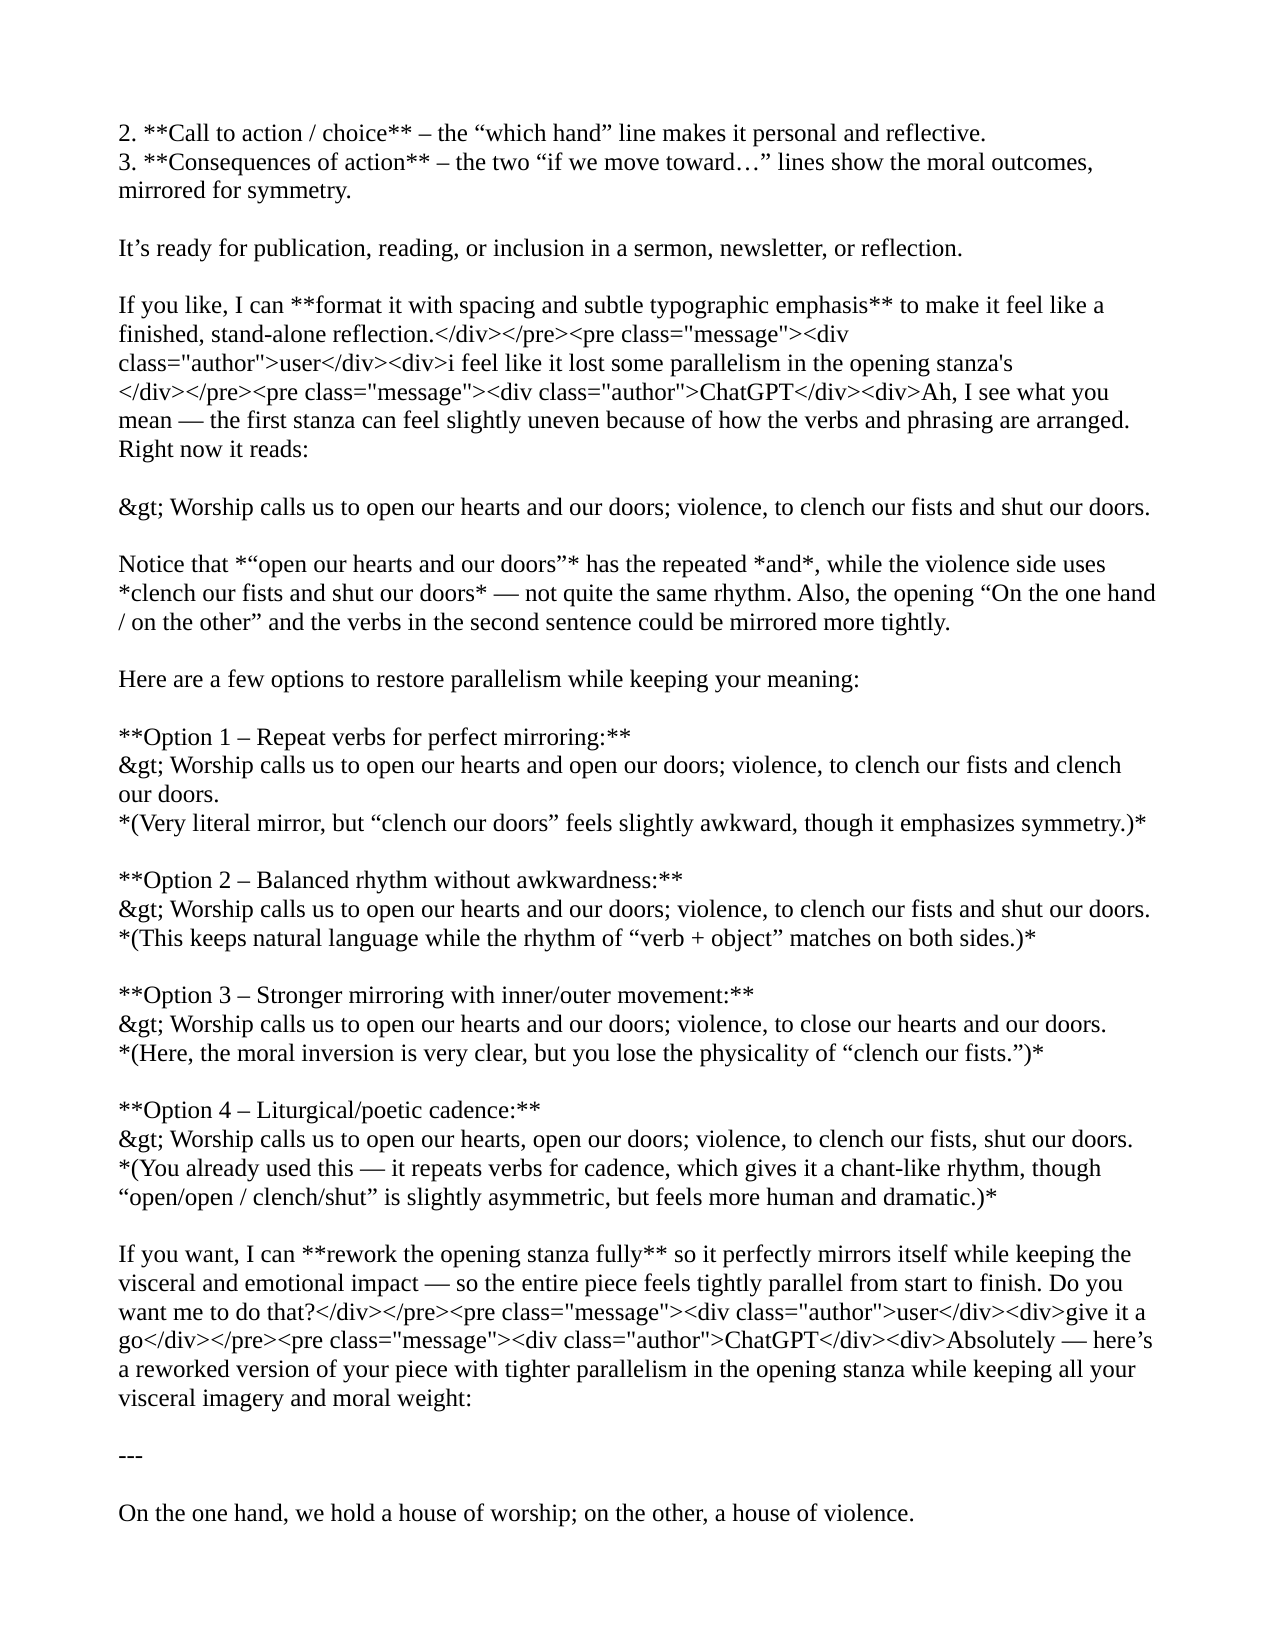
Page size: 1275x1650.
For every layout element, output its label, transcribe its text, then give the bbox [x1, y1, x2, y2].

text &gt; Worship calls us to open our hearts and open our doors; violence, to clench our fists and clench our doors. [118, 751, 1157, 808]
text *(Here, the moral inversion is very clear, but you lose the physicality of “clench our fists.”)* [118, 1038, 1157, 1067]
text On the one hand, we hold a house of worship; on the other, a house of violence. [118, 1498, 1157, 1527]
text If you want, I can **rework the opening stanza fully** so it perfectly mirrors itself while keeping the visceral and emotional impact — so the entire piece feels tightly parallel from start to finish. Do you want me to do that?</div></pre><pre class="message"><div class="author">user</div><div>give it a go</div></pre><pre class="message"><div class="author">ChatGPT</div><div>Absolutely — here’s a reworked version of your piece with tighter parallelism in the opening stanza while keeping all your visceral imagery and moral weight: [118, 1239, 1157, 1412]
text Here are a few options to restore parallelism while keeping your meaning: [118, 664, 1157, 693]
text &gt; Worship calls us to open our hearts, open our doors; violence, to clench our fists, shut our doors. [118, 1124, 1157, 1153]
text &gt; Worship calls us to open our hearts and our doors; violence, to clench our fists and shut our doors. [118, 492, 1157, 521]
text &gt; Worship calls us to open our hearts and our doors; violence, to clench our fists and shut our doors. [118, 894, 1157, 923]
text 2. **Call to action / choice** – the “which hand” line makes it personal and reflective. [118, 118, 1157, 147]
text *(Very literal mirror, but “clench our doors” feels slightly awkward, though it emphasizes symmetry.)* [118, 808, 1157, 837]
text If you like, I can **format it with spacing and subtle typographic emphasis** to make it feel like a finished, stand-alone reflection.</div></pre><pre class="message"><div class="author">user</div><div>i feel like it lost some parallelism in the opening stanza's </div></pre><pre class="message"><div class="author">ChatGPT</div><div>Ah, I see what you mean — the first stanza can feel slightly uneven because of how the verbs and phrasing are arranged. Right now it reads: [118, 291, 1157, 463]
text *(You already used this — it repeats verbs for cadence, which gives it a chant-like rhythm, though “open/open / clench/shut” is slightly asymmetric, but feels more human and dramatic.)* [118, 1153, 1157, 1211]
text 3. **Consequences of action** – the two “if we move toward…” lines show the moral outcomes, mirrored for symmetry. [118, 147, 1157, 204]
text Notice that *“open our hearts and our doors”* has the repeated *and*, while the violence side uses *clench our fists and shut our doors* — not quite the same rhythm. Also, the opening “On the one hand / on the other” and the verbs in the second sentence could be mirrored more tightly. [118, 549, 1157, 636]
text **Option 2 – Balanced rhythm without awkwardness:** [118, 866, 1157, 894]
text --- [118, 1441, 1157, 1469]
text **Option 1 – Repeat verbs for perfect mirroring:** [118, 722, 1157, 751]
text &gt; Worship calls us to open our hearts and our doors; violence, to close our hearts and our doors. [118, 1009, 1157, 1038]
text **Option 4 – Liturgical/poetic cadence:** [118, 1096, 1157, 1124]
text **Option 3 – Stronger mirroring with inner/outer movement:** [118, 981, 1157, 1009]
text *(This keeps natural language while the rhythm of “verb + object” matches on both sides.)* [118, 923, 1157, 952]
text It’s ready for publication, reading, or inclusion in a sermon, newsletter, or reflection. [118, 233, 1157, 262]
